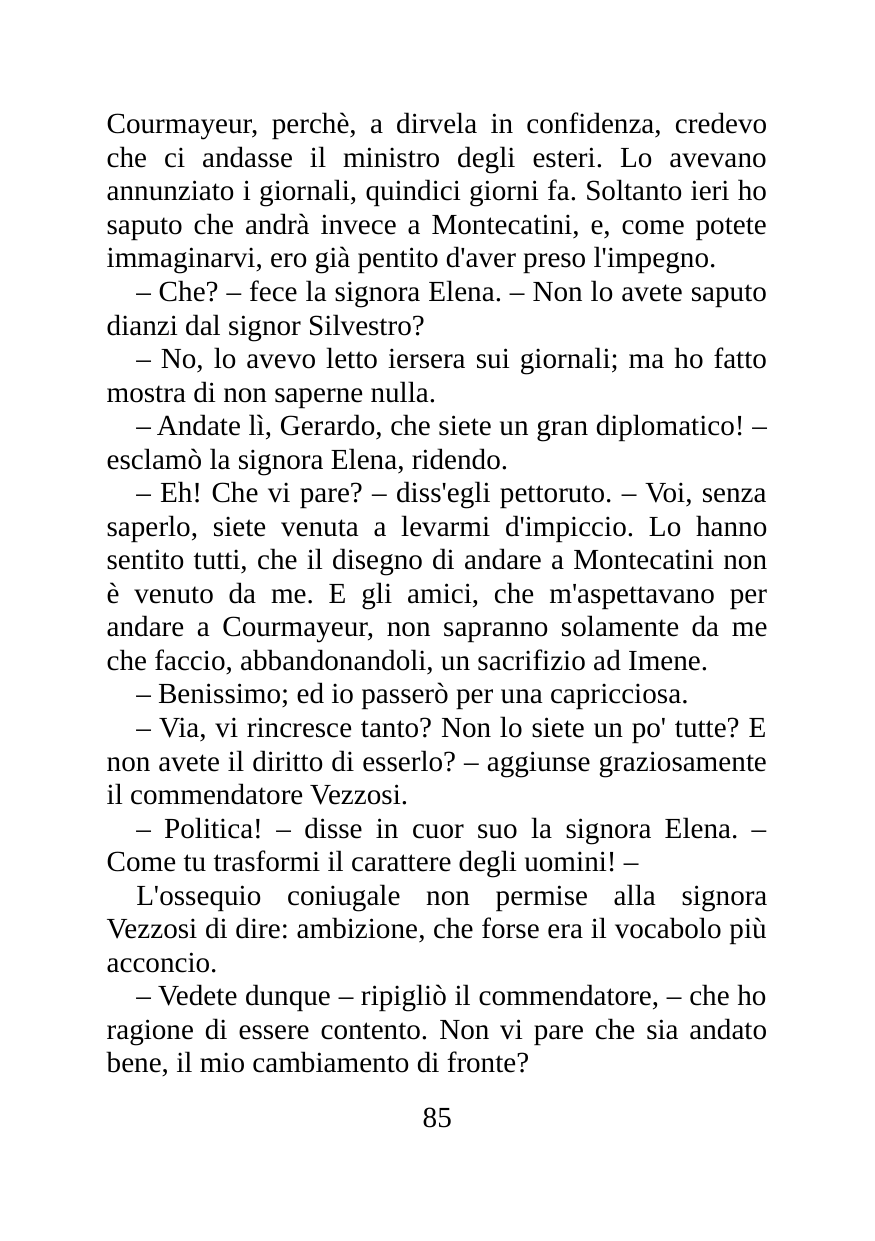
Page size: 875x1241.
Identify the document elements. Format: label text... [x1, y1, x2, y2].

text ‒ Eh! Che vi pare? ‒ diss'egli pettoruto. ‒ Voi, senza saperlo, siete venuta a levarmi d'impiccio. Lo hanno sentito tutti, che il disegno di andare a Montecatini non è venuto da me. E gli amici, che m'aspettavano per andare a Courmayeur, non sapranno solamente da me che faccio, abbandonandoli, un sacrifizio ad Imene. [106, 475, 768, 677]
text ‒ Benissimo; ed io passerò per una capricciosa. [106, 677, 768, 710]
text ‒ Che? ‒ fece la signora Elena. ‒ Non lo avete saputo dianzi dal signor Silvestro? [106, 274, 768, 341]
text ‒ Andate lì, Gerardo, che siete un gran diplomatico! ‒ esclamò la signora Elena, ridendo. [106, 408, 768, 475]
text Courmayeur, perchè, a dirvela in confidenza, credevo che ci andasse il ministro degli esteri. Lo avevano annunziato i giornali, quindici giorni fa. Soltanto ieri ho saputo che andrà invece a Montecatini, e, come potete immaginarvi, ero già pentito d'aver preso l'impegno. [106, 106, 768, 274]
text ‒ No, lo avevo letto iersera sui giornali; ma ho fatto mostra di non saperne nulla. [106, 341, 768, 408]
text ‒ Vedete dunque ‒ ripigliò il commendatore, ‒ che ho ragione di essere contento. Non vi pare che sia andato bene, il mio cambiamento di fronte? [106, 978, 768, 1079]
text L'ossequio coniugale non permise alla signora Vezzosi di dire: ambizione, che forse era il vocabolo più acconcio. [106, 878, 768, 978]
text ‒ Via, vi rincresce tanto? Non lo siete un po' tutte? E non avete il diritto di esserlo? ‒ aggiunse graziosamente il commendatore Vezzosi. [106, 710, 768, 811]
text ‒ Politica! ‒ disse in cuor suo la signora Elena. ‒ Come tu trasformi il carattere degli uomini! ‒ [106, 811, 768, 878]
